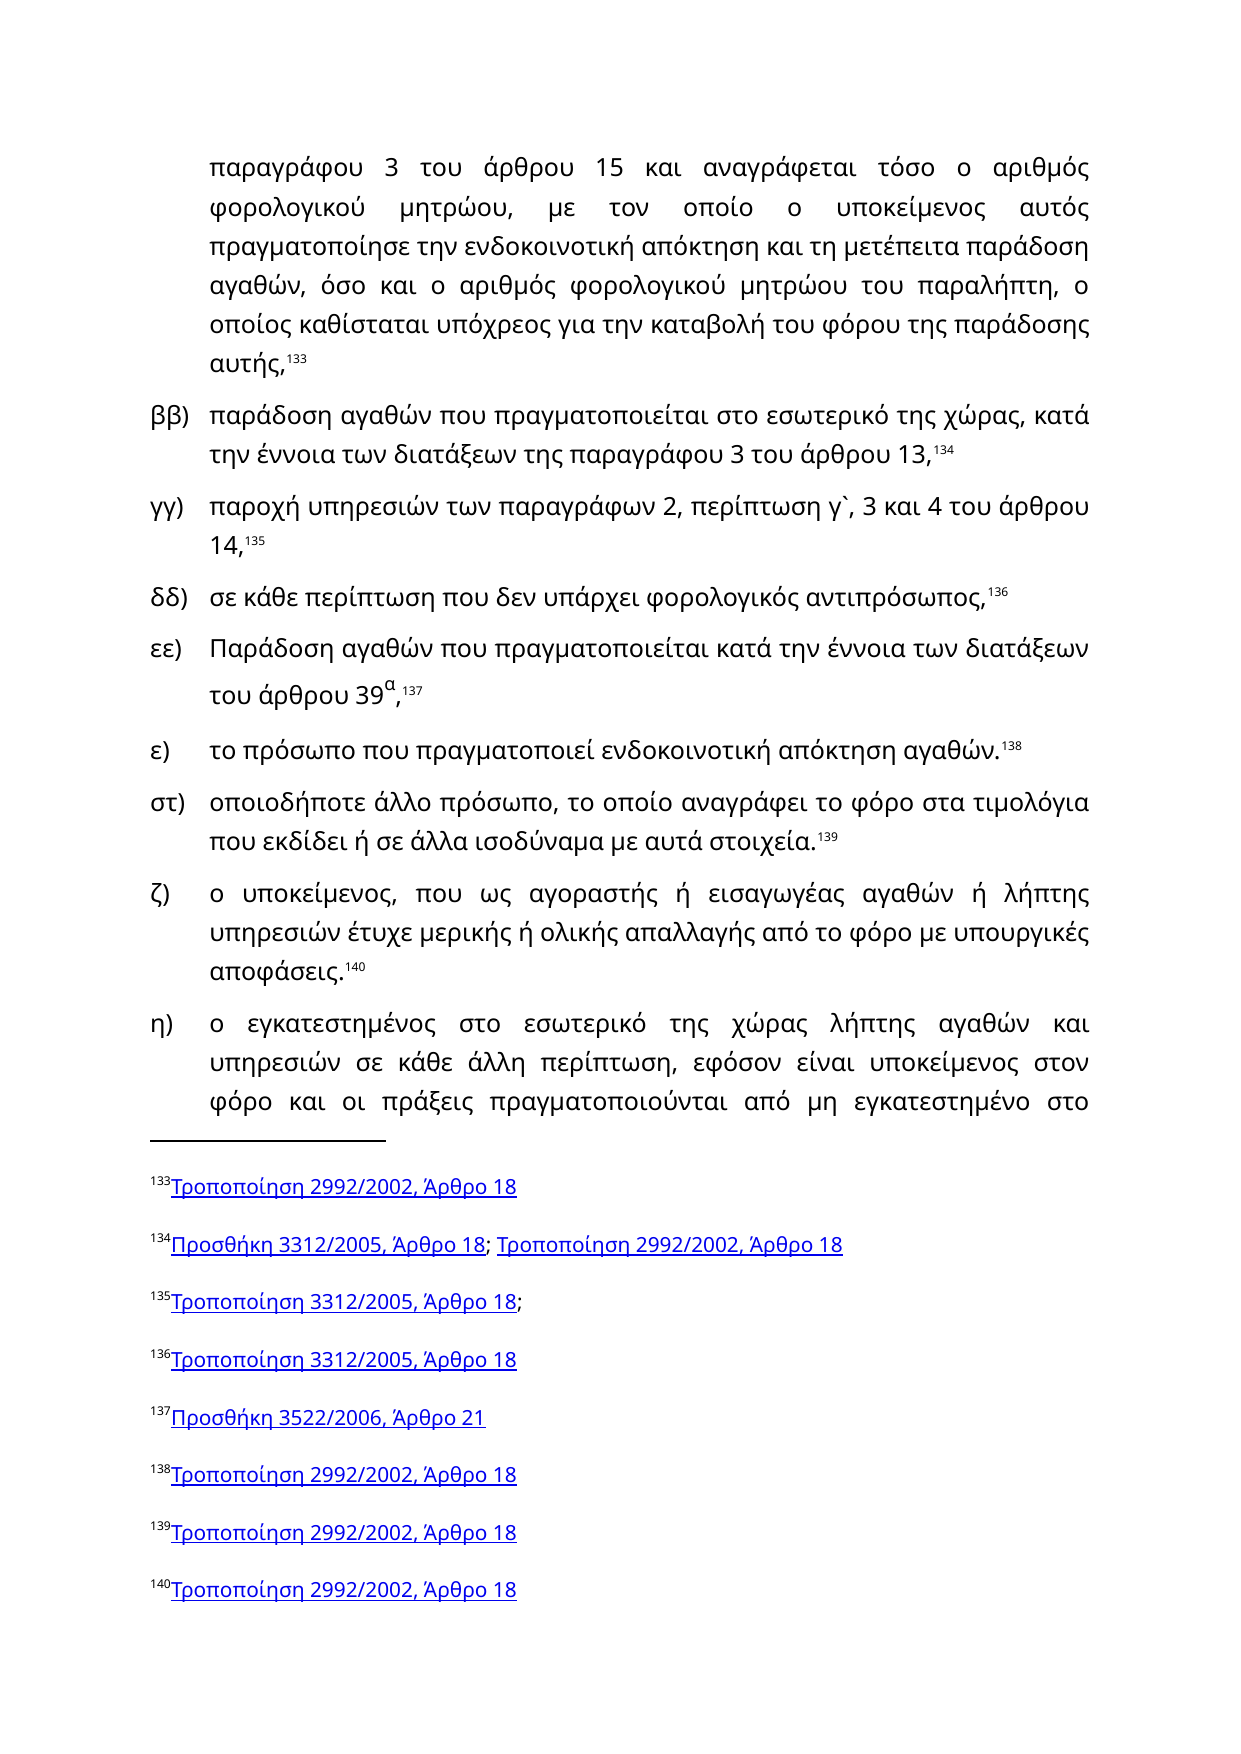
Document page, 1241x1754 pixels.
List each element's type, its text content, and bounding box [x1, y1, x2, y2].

list η) ο εγκατεστημένος στο εσωτερικό της χώρας λήπτης αγαθών και υπηρεσιών σε κάθε άλλη περίπτωση, εφόσον είναι υποκείμενος στον φόρο και οι πράξεις πραγματοποιούνται από μη εγκατεστημένο στο [150, 1005, 1090, 1118]
text Τροποποίηση 3312/2005, Άρθρο 18 [150, 1345, 1090, 1373]
list στ) οποιοδήποτε άλλο πρόσωπο, το οποίο αναγράφει το φόρο στα τιμολόγια που εκδίδει ή σε άλλα ισοδύναμα με αυτά στοιχεία. [150, 784, 1090, 858]
text Τροποποίηση 2992/2002, Άρθρο 18 [150, 1576, 1090, 1604]
text Τροποποίηση 2992/2002, Άρθρο 18 [150, 1460, 1090, 1489]
list εε) Παράδοση αγαθών που πραγματοποιείται κατά την έννοια των διατάξεων του άρθρου 39α, [150, 631, 1090, 714]
text Τροποποίηση 3312/2005, Άρθρο 18; [150, 1287, 1090, 1316]
list ββ) παράδοση αγαθών που πραγματοποιείται στο εσωτερικό της χώρας, κατά την έννοια των διατάξεων της παραγράφου 3 του άρθρου 13, [150, 397, 1090, 471]
text Προσθήκη 3522/2006, Άρθρο 21 [150, 1403, 1090, 1431]
list δδ) σε κάθε περίπτωση που δεν υπάρχει φορολογικός αντιπρόσωπος, [150, 579, 1090, 613]
list παραγράφου 3 του άρθρου 15 και αναγράφεται τόσο ο αριθμός φορολογικού μητρώου, με τον οποίο ο υποκείμενος αυτός πραγματοποίησε την ενδοκοινοτική απόκτηση και τη μετέπειτα παράδοση αγαθών, όσο και ο αριθμός φορολογικού μητρώου του παραλήπτη, ο οποίος καθίσταται υπόχρεος για την καταβολή του φόρου της παράδοσης αυτής, [150, 150, 1090, 380]
list ε) το πρόσωπο που πραγματοποιεί ενδοκοινοτική απόκτηση αγαθών. [150, 733, 1090, 767]
text Τροποποίηση 2992/2002, Άρθρο 18 [150, 1518, 1090, 1546]
list ζ) ο υποκείμενος, που ως αγοραστής ή εισαγωγέας αγαθών ή λήπτης υπηρεσιών έτυχε μερικής ή ολικής απαλλαγής από το φόρο με υπουργικές αποφάσεις. [150, 875, 1090, 988]
text Προσθήκη 3312/2005, Άρθρο 18; Τροποποίηση 2992/2002, Άρθρο 18 [150, 1230, 1090, 1258]
list γγ) παροχή υπηρεσιών των παραγράφων 2, περίπτωση γ`, 3 και 4 του άρθρου 14, [150, 488, 1090, 562]
text Τροποποίηση 2992/2002, Άρθρο 18 [150, 1172, 1090, 1201]
